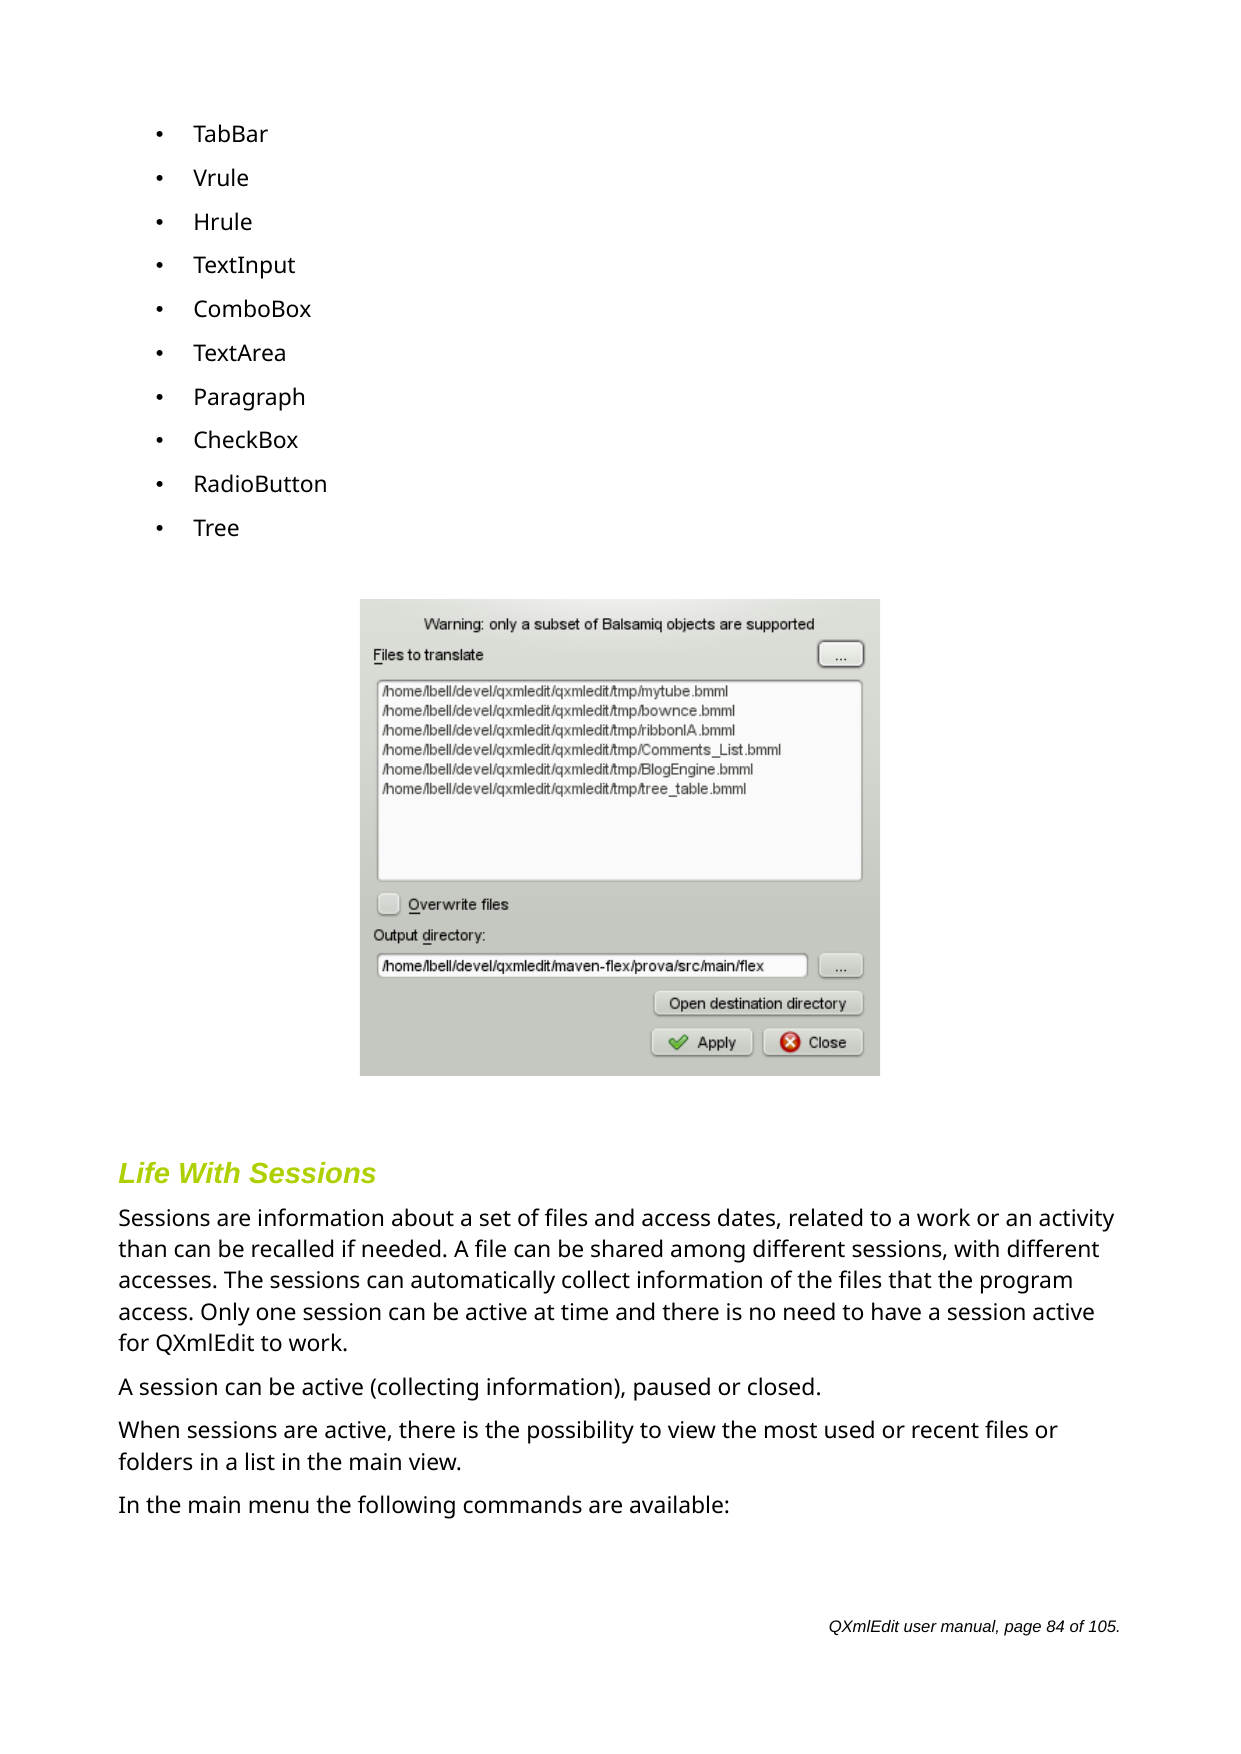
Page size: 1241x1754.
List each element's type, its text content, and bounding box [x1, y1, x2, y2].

subtitle Life With Sessions [118, 1156, 1122, 1189]
list TabBar [156, 118, 1122, 149]
list TextArea [156, 337, 1122, 368]
list ComboBox [156, 293, 1122, 324]
list TextInput [156, 249, 1122, 281]
list CheckBox [156, 424, 1122, 456]
text A session can be active (collecting information), paused or closed. [118, 1370, 1122, 1402]
list RadioButton [156, 468, 1122, 499]
list Vrule [156, 162, 1122, 193]
text Sessions are information about a set of files and access dates, related to a work or an activity than can be recalled if needed. A file can be shared among different sessions, with different accesses. The sessions can automatically collect information of the files that the program access. Only one session can be active at time and there is no need to have a session active for QXmlEdit to work. [118, 1202, 1122, 1358]
text When sessions are active, there is the possibility to view the most used or recent files or folders in a list in the main view. [118, 1414, 1122, 1477]
text In the main menu the following commands are available: [118, 1489, 1122, 1520]
list Tree [156, 512, 1122, 543]
list Paragraph [156, 381, 1122, 412]
picture [359, 599, 881, 1076]
list Hrule [156, 206, 1122, 237]
